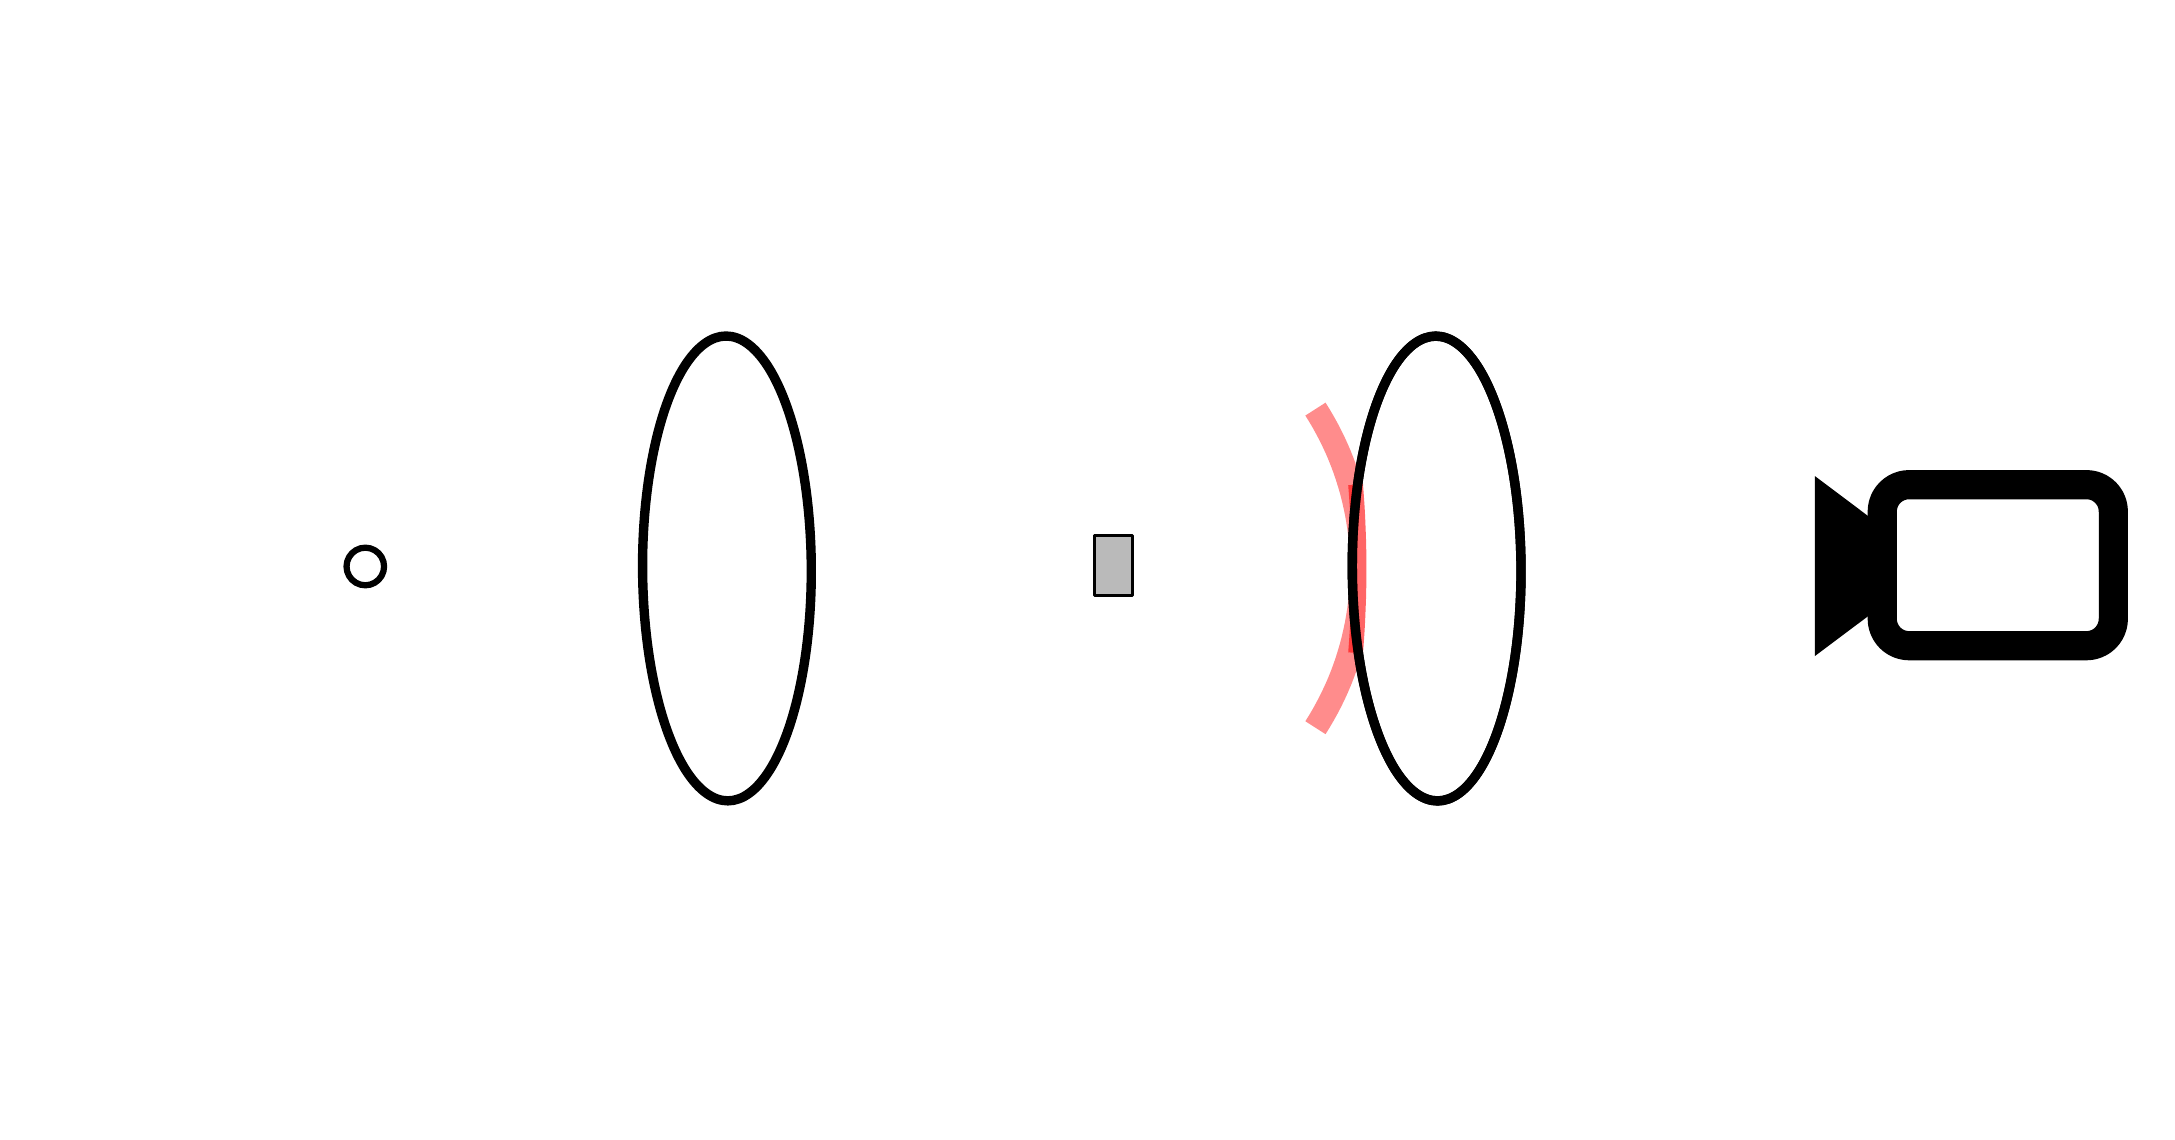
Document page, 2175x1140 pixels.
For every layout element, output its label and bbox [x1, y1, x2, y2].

text_box [1882, 484, 2114, 646]
text_box [642, 0, 1747, 1140]
text_box [1814, 476, 1875, 657]
